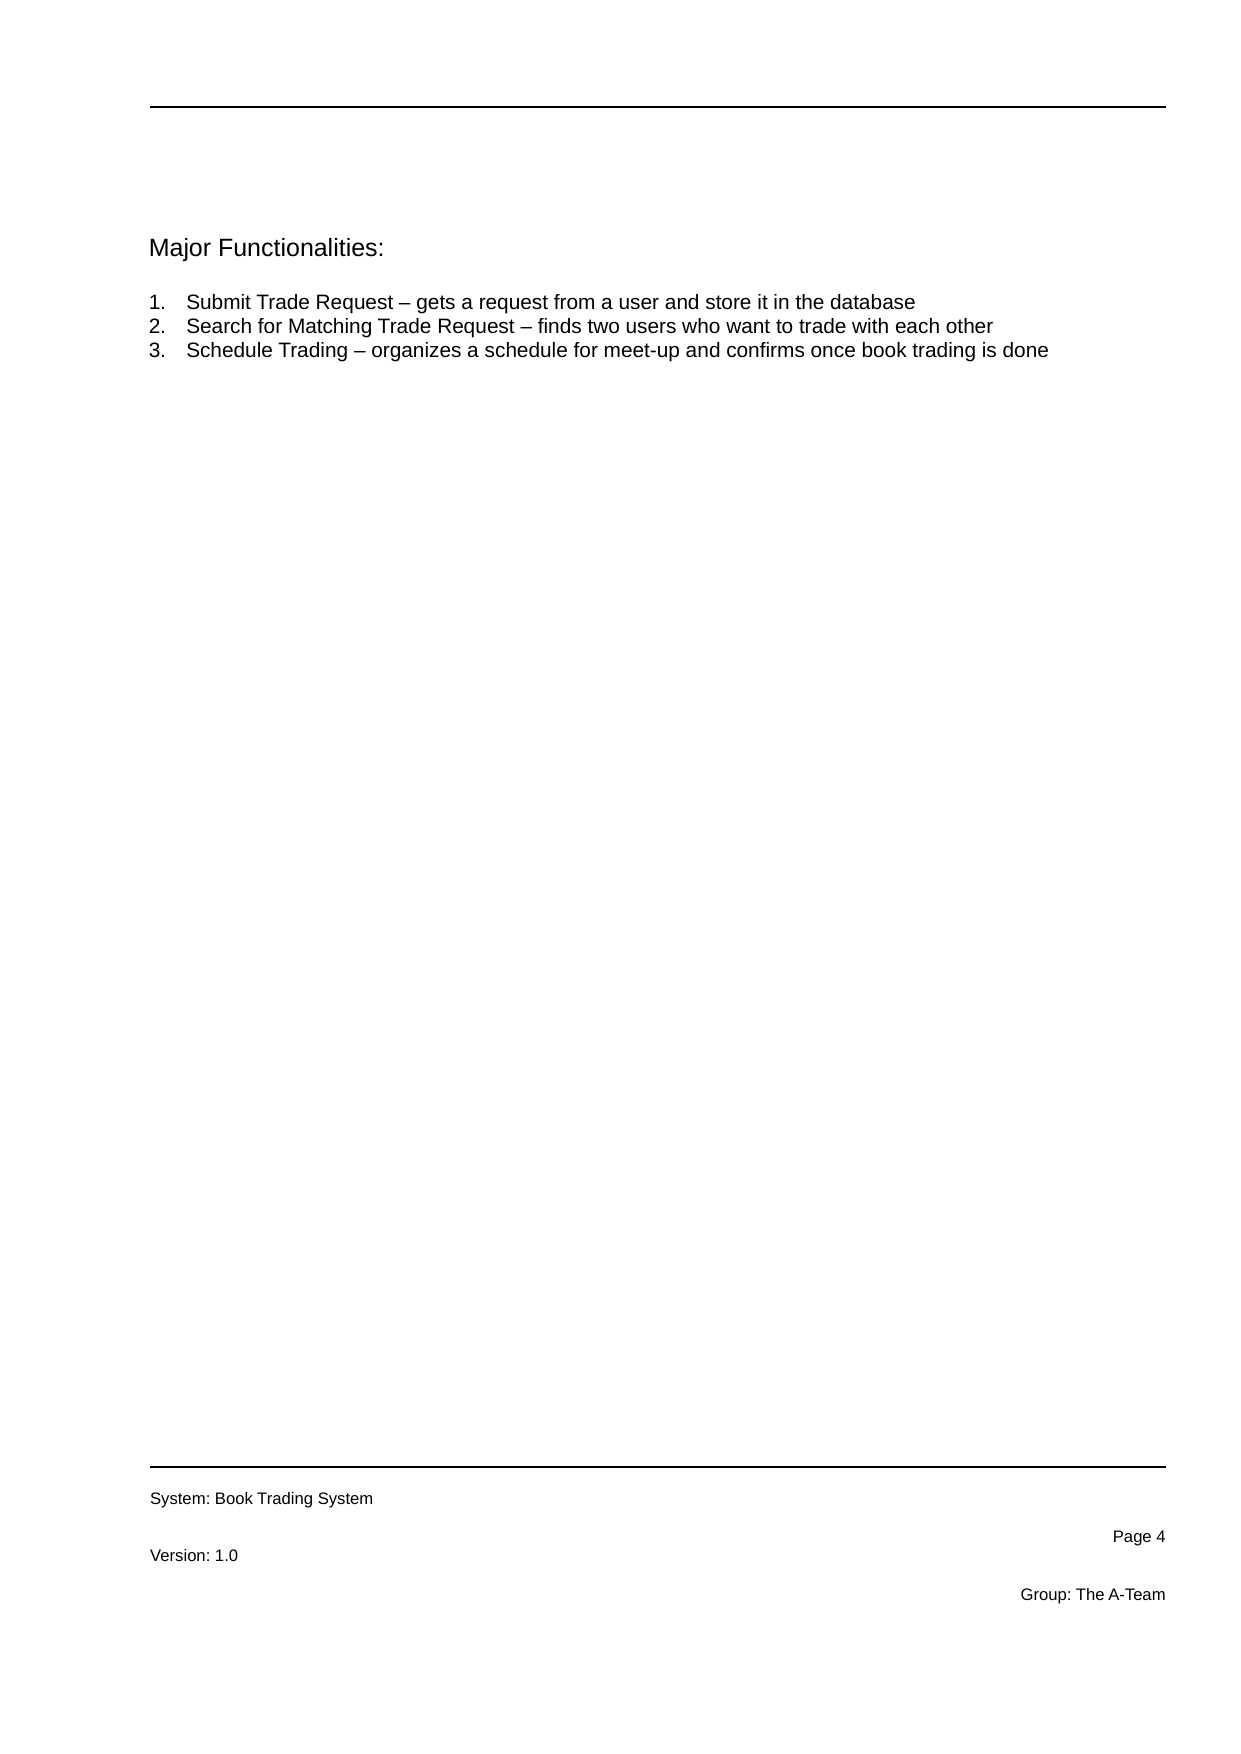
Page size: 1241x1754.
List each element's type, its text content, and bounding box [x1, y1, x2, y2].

list Submit Trade Request – gets a request from a user and store it in the database [150, 290, 1166, 314]
list Schedule Trading – organizes a schedule for meet-up and confirms once book trading is done [150, 338, 1166, 362]
list Search for Matching Trade Request – finds two users who want to trade with each other [150, 314, 1166, 338]
text Major Functionalities: [148, 233, 1166, 261]
